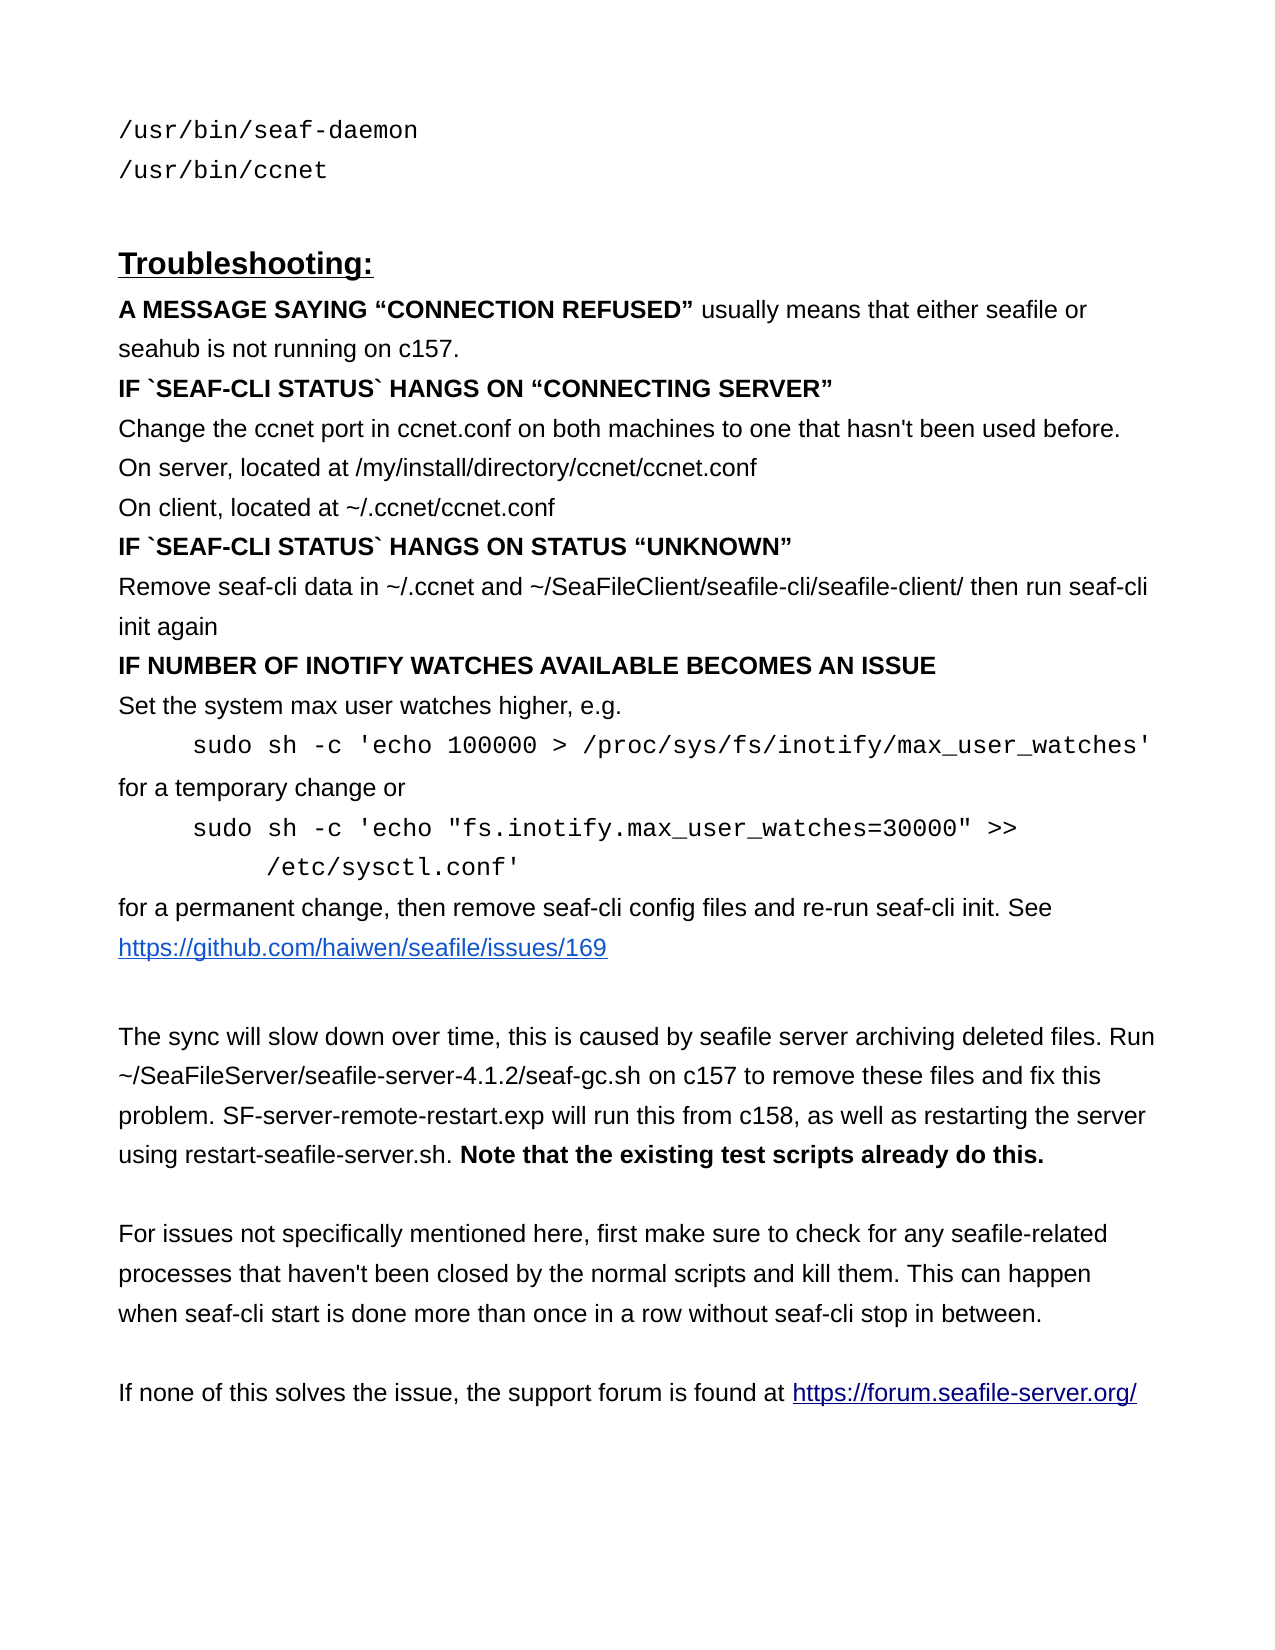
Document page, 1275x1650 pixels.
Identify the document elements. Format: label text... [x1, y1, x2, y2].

text IF NUMBER OF INOTIFY WATCHES AVAILABLE BECOMES AN ISSUE [118, 651, 1157, 680]
text On client, located at ~/.ccnet/ccnet.conf [118, 493, 1157, 522]
text On server, located at /my/install/directory/ccnet/ccnet.conf [118, 453, 1157, 482]
text The sync will slow down over time, this is caused by seafile server archiving deleted files. Run ~/SeaFileServer/seafile-server-4.1.2/seaf-gc.sh on c157 to remove these files and fix this problem. SF-server-remote-restart.exp will run this from c158, as well as restarting the server using restart-seafile-server.sh. Note that the existing test scripts already do this. [118, 1021, 1157, 1169]
text for a permanent change, then remove seaf-cli config files and re-run seaf-cli init. See https://github.com/haiwen/seafile/issues/169 [118, 893, 1157, 962]
text for a temporary change or [118, 773, 1157, 802]
text Troubleshooting: [118, 245, 1157, 281]
text Remove seaf-cli data in ~/.ccnet and ~/SeaFileClient/seafile-cli/seafile-client/ then run seaf-cli init again [118, 572, 1157, 640]
text sudo sh -c 'echo "fs.inotify.max_user_watches=30000" >> /etc/sysctl.conf' [118, 812, 1157, 882]
text For issues not specifically mentioned here, first make sure to check for any seafile-related processes that haven't been closed by the normal scripts and kill them. This can happen when seaf-cli start is done more than once in a row without seaf-cli stop in between. [118, 1219, 1157, 1327]
text A MESSAGE SAYING “CONNECTION REFUSED” usually means that either seafile or seahub is not running on c157. [118, 295, 1157, 363]
text Change the ccnet port in ccnet.conf on both machines to one that hasn't been used before. [118, 414, 1157, 442]
text IF `SEAF-CLI STATUS` HANGS ON STATUS “UNKNOWN” [118, 532, 1157, 561]
text /usr/bin/ccnet [118, 157, 1157, 186]
text IF `SEAF-CLI STATUS` HANGS ON “CONNECTING SERVER” [118, 374, 1157, 403]
text If none of this solves the issue, the support forum is found at https://forum.seafile-server.org/ [118, 1378, 1157, 1486]
text Set the system max user watches higher, e.g. [118, 691, 1157, 719]
text /usr/bin/seaf-daemon [118, 118, 1157, 146]
text sudo sh -c 'echo 100000 > /proc/sys/fs/inotify/max_user_watches' [118, 730, 1157, 761]
